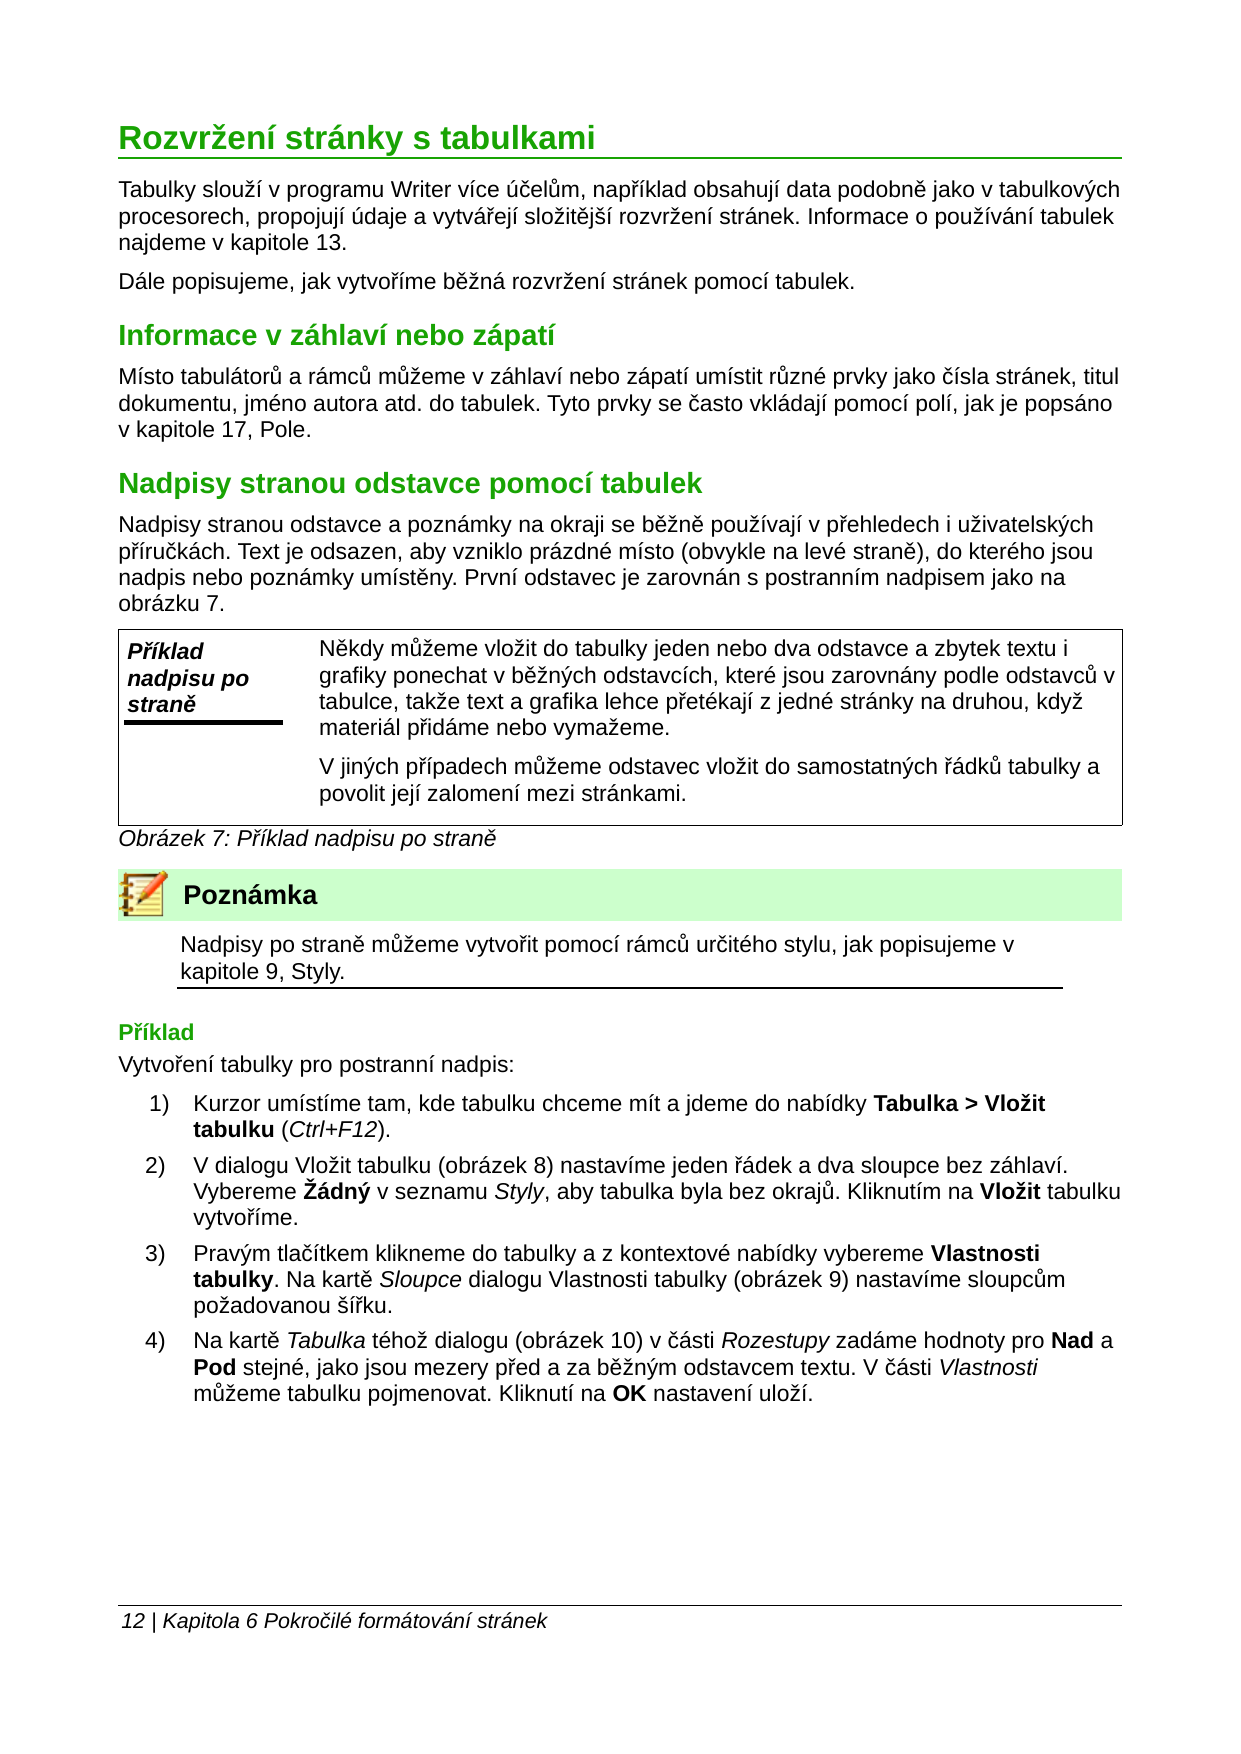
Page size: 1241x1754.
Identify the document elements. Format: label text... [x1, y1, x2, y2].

text Nadpisy po straně můžeme vytvořit pomocí rámců určitého stylu, jak popisujeme v kapitole 9, Styly. [177, 928, 1063, 987]
table_header Příklad nadpisu po straně [119, 630, 313, 824]
table_header Někdy můžeme vložit do tabulky jeden nebo dva odstavce a zbytek textu i grafiky ponechat v běžných odstavcích, které jsou zarovnány podle odstavců v tabulce, takže text a grafika lehce přetékají z jedné stránky na druhou, když materiál přidáme nebo vymažeme. V jiných případech můžeme odstavec vložit do samostatných řádků tabulky a povolit její zalomení mezi stránkami. [313, 630, 1122, 824]
subtitle Rozvržení stránky s tabulkami [118, 118, 1122, 157]
list V dialogu Vložit tabulku (obrázek 8) nastavíme jeden řádek a dva sloupce bez záhlaví. Vybereme Žádný v seznamu Styly, aby tabulka byla bez okrajů. Kliknutím na Vložit tabulku vytvoříme. [165, 1152, 1122, 1231]
list Pravým tlačítkem klikneme do tabulky a z kontextové nabídky vybereme Vlastnosti tabulky. Na kartě Sloupce dialogu Vlastnosti tabulky (obrázek 9) nastavíme sloupcům požadovanou šířku. [165, 1239, 1122, 1318]
text Obrázek 7: Příklad nadpisu po straně [118, 826, 1122, 851]
subtitle Příklad [118, 1019, 1122, 1045]
list Na kartě Tabulka téhož dialogu (obrázek 10) v části Rozestupy zadáme hodnoty pro Nad a Pod stejné, jako jsou mezery před a za běžným odstavcem textu. V části Vlastnosti můžeme tabulku pojmenovat. Kliknutí na OK nastavení uloží. [165, 1327, 1122, 1406]
text Nadpisy stranou odstavce a poznámky na okraji se běžně používají v přehledech i uživatelských příručkách. Text je odsazen, aby vzniklo prázdné místo (obvykle na levé straně), do kterého jsou nadpis nebo poznámky umístěny. První odstavec je zarovnán s postranním nadpisem jako na obrázku 7. [118, 511, 1122, 617]
text Tabulky slouží v programu Writer více účelům, například obsahují data podobně jako v tabulkových procesorech, propojují údaje a vytvářejí složitější rozvržení stránek. Informace o používání tabulek najdeme v kapitole 13. [118, 176, 1122, 255]
subtitle Poznámka [118, 869, 1122, 921]
subtitle Informace v záhlaví nebo zápatí [118, 318, 1122, 351]
text Místo tabulátorů a rámců můžeme v záhlaví nebo zápatí umístit různé prvky jako čísla stránek, titul dokumentu, jméno autora atd. do tabulek. Tyto prvky se často vkládají pomocí polí, jak je popsáno v kapitole 17, Pole. [118, 363, 1122, 442]
text Dále popisujeme, jak vytvoříme běžná rozvržení stránek pomocí tabulek. [118, 268, 1122, 294]
subtitle Nadpisy stranou odstavce pomocí tabulek [118, 466, 1122, 499]
list Vytvoření tabulky pro postranní nadpis: [118, 1051, 1122, 1077]
picture [119, 869, 170, 920]
list Kurzor umístíme tam, kde tabulku chceme mít a jdeme do nabídky Tabulka > Vložit tabulku (Ctrl+F12). [169, 1090, 1122, 1143]
